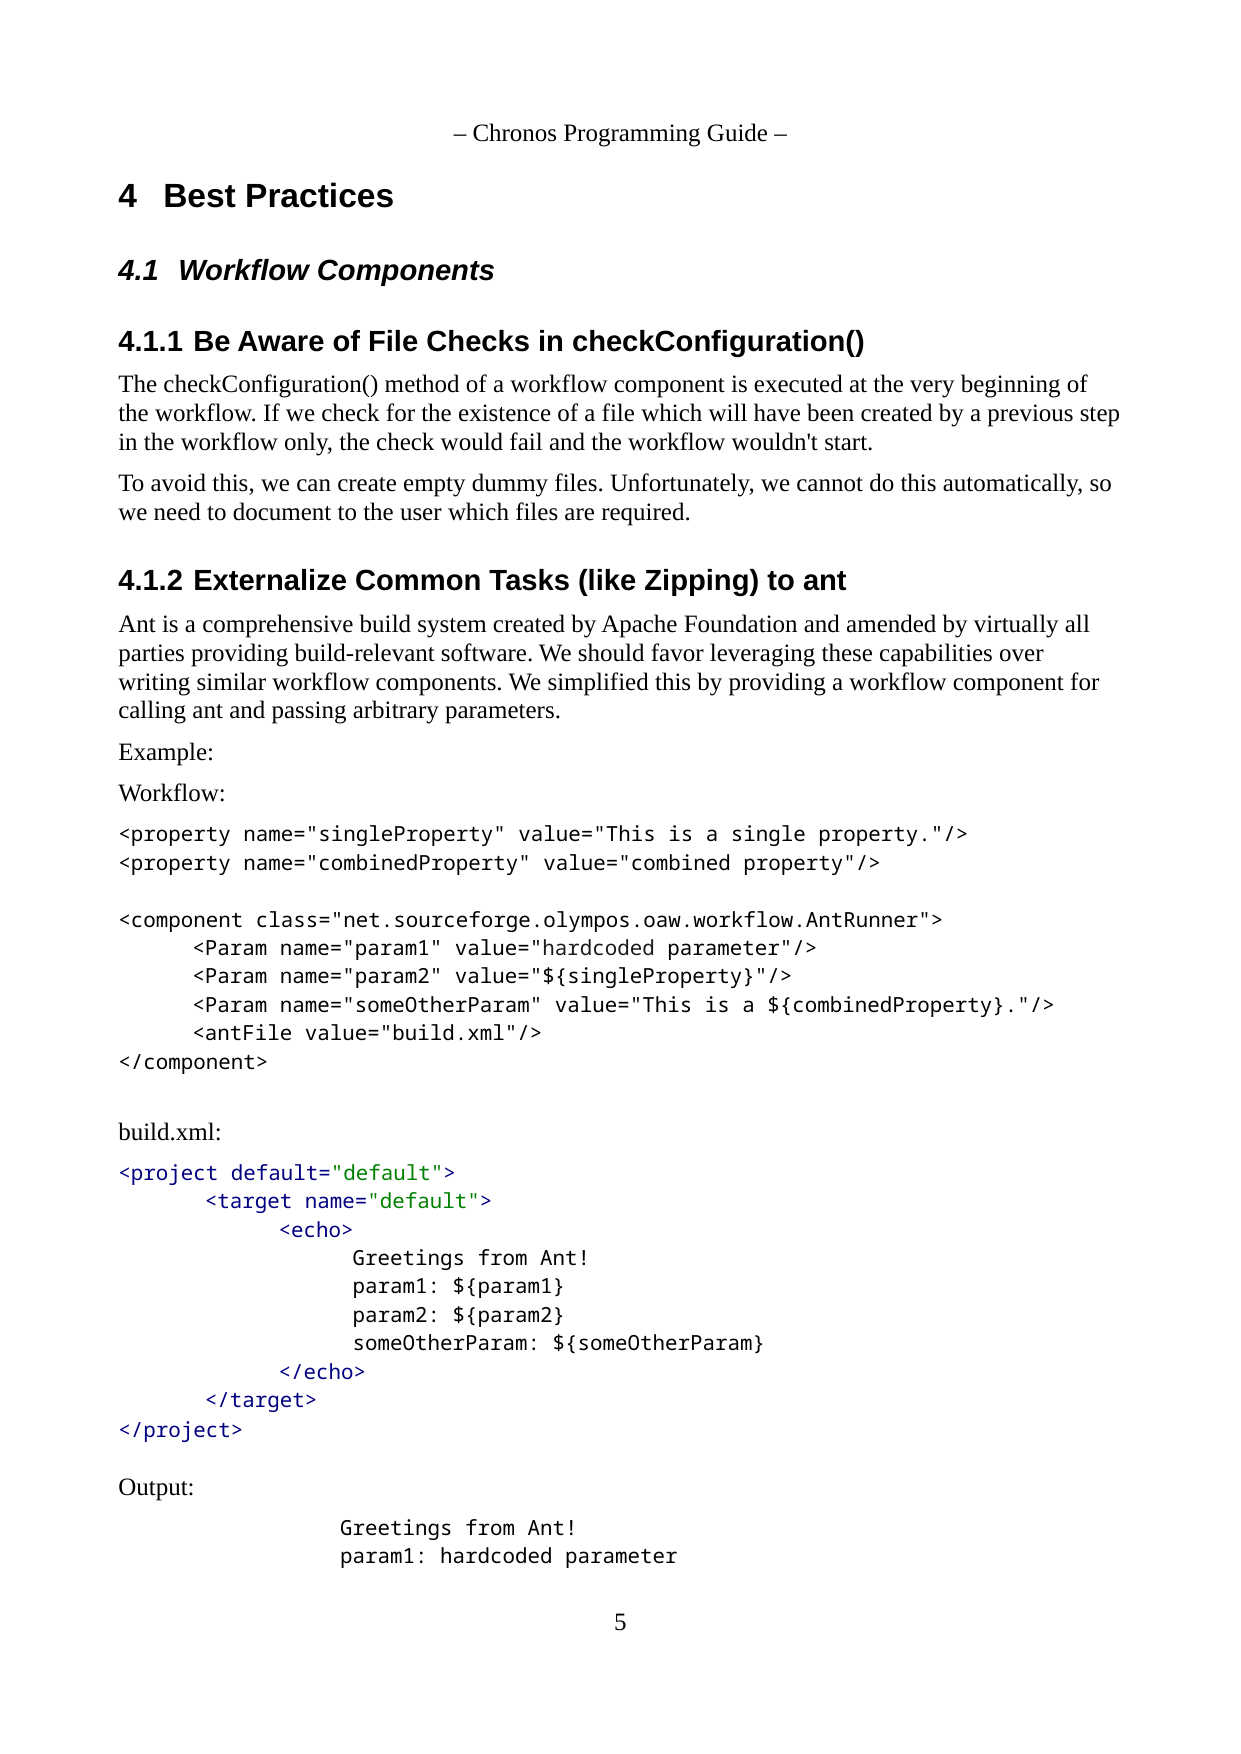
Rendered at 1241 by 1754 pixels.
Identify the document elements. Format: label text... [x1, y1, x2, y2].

text <property name="combinedProperty" value="combined property"/> [118, 848, 1122, 876]
text <Param name="someOtherParam" value="This is a ${combinedProperty}."/> [118, 990, 1122, 1018]
text <Param name="param1" value="hardcoded parameter"/> [118, 933, 1122, 962]
text Greetings from Ant! [118, 1513, 1122, 1541]
text Output: [118, 1472, 1122, 1500]
subtitle Externalize Common Tasks (like Zipping) to ant [118, 563, 1122, 597]
text param2: ${param2} [118, 1300, 1122, 1328]
text <echo> [118, 1215, 1122, 1243]
subtitle Be Aware of File Checks in checkConfiguration() [118, 323, 1122, 357]
text <target name="default"> [118, 1186, 1122, 1215]
text <Param name="param2" value="${singleProperty}"/> [118, 962, 1122, 990]
text Greetings from Ant! [118, 1243, 1122, 1272]
text param1: ${param1} [118, 1272, 1122, 1300]
text </target> [118, 1385, 1122, 1414]
text The checkConfiguration() method of a workflow component is executed at the very beginning of the workflow. If we check for the existence of a file which will have been created by a previous step in the workflow only, the check would fail and the workflow wouldn't start. [118, 369, 1122, 456]
text </component> [118, 1047, 1122, 1075]
text To avoid this, we can create empty dummy files. Unfortunately, we cannot do this automatically, so we need to document to the user which files are required. [118, 468, 1122, 526]
text </project> [118, 1414, 1122, 1443]
text Workflow: [118, 778, 1122, 807]
text <component class="net.sourceforge.olympos.oaw.workflow.AntRunner"> [118, 905, 1122, 933]
text <antFile value="build.xml"/> [118, 1018, 1122, 1047]
text </echo> [118, 1357, 1122, 1385]
text param1: hardcoded parameter [118, 1541, 1122, 1570]
text <project default="default"> [118, 1158, 1122, 1186]
subtitle Best Practices [118, 176, 1122, 215]
subtitle Workflow Components [118, 252, 1122, 286]
text someOtherParam: ${someOtherParam} [118, 1328, 1122, 1357]
text build.xml: [118, 1117, 1122, 1145]
text Ant is a comprehensive build system created by Apache Foundation and amended by virtually all parties providing build-relevant software. We should favor leveraging these capabilities over writing similar workflow components. We simplified this by providing a workflow component for calling ant and passing arbitrary parameters. [118, 609, 1122, 724]
text <property name="singleProperty" value="This is a single property."/> [118, 819, 1122, 848]
text Example: [118, 737, 1122, 766]
